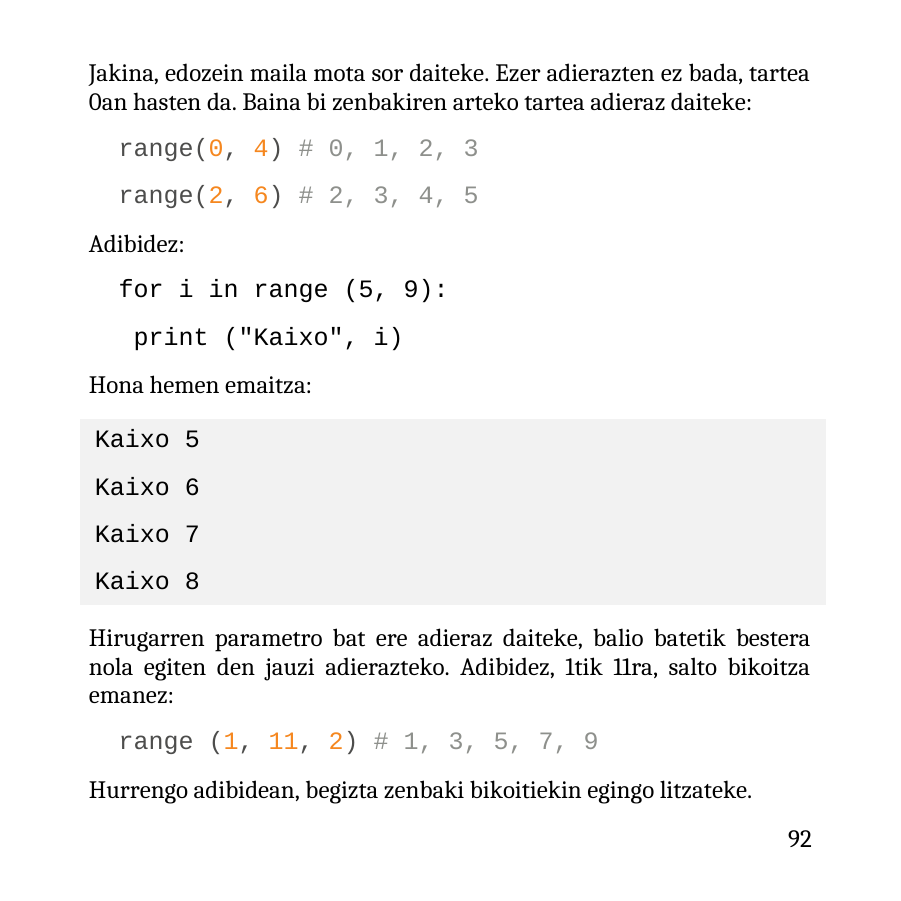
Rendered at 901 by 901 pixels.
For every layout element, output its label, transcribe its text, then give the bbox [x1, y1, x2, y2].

text range(2, 6) # 2, 3, 4, 5 [118, 182, 811, 211]
text Jakina, edozein maila mota sor daiteke. Ezer adierazten ez bada, tartea 0an hasten da. Baina bi zenbakiren arteko tartea adieraz daiteke: [89, 59, 811, 117]
text Hurrengo adibidean, begizta zenbaki bikoitiekin egingo litzateke. [89, 776, 811, 804]
text Hona hemen emaitza: [89, 371, 811, 400]
text Hirugarren parametro bat ere adieraz daiteke, balio batetik bestera nola egiten den jauzi adierazteko. Adibidez, 1tik 11ra, salto bikoitza emanez: [89, 624, 811, 710]
text print ("Kaixo", i) [118, 324, 811, 352]
text Adibidez: [89, 229, 811, 258]
text for i in range (5, 9): [118, 277, 811, 305]
text Kaixo 7 [86, 513, 820, 549]
text Kaixo 5 [86, 425, 820, 455]
text range(0, 4) # 0, 1, 2, 3 [118, 135, 811, 164]
text range (1, 11, 2) # 1, 3, 5, 7, 9 [118, 729, 811, 757]
text Kaixo 6 [86, 466, 820, 502]
text Kaixo 8 [86, 560, 820, 599]
